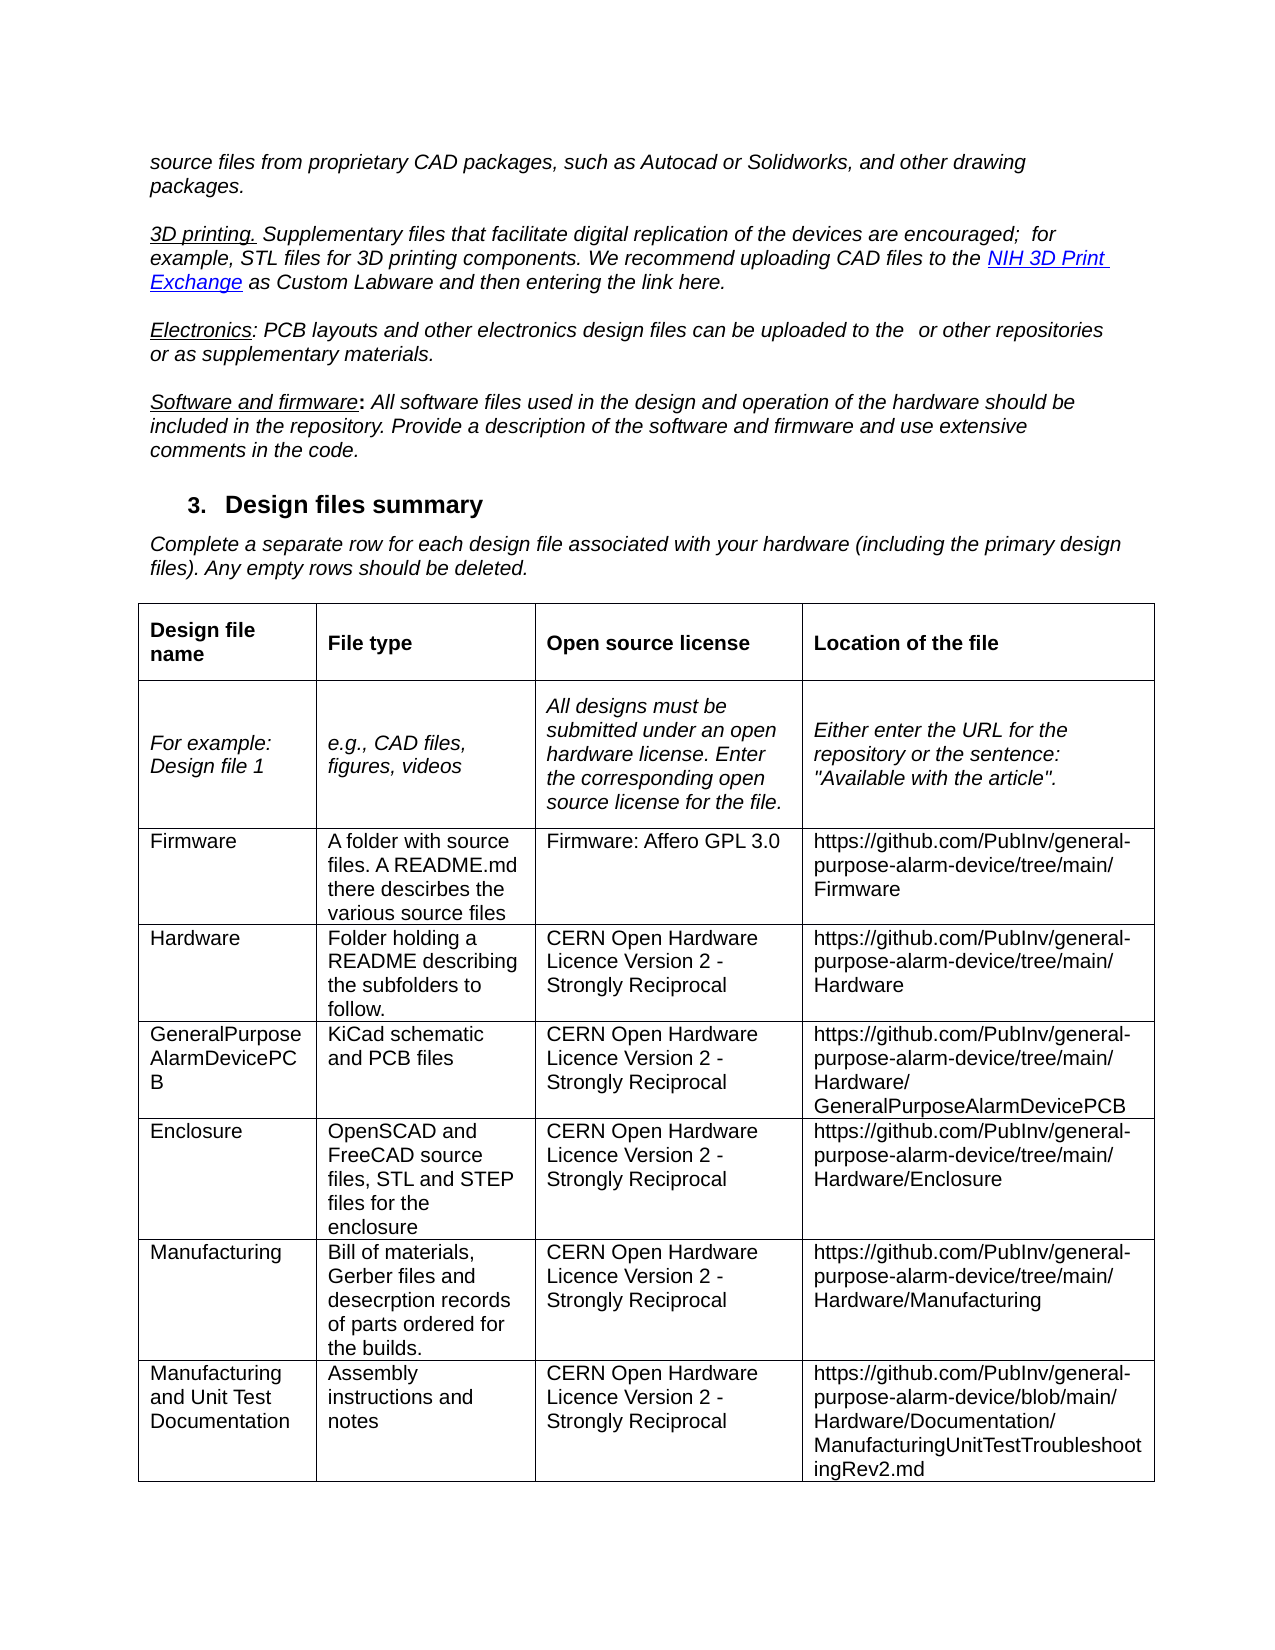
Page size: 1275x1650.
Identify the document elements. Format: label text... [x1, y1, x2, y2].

text Electronics: PCB layouts and other electronics design files can be uploaded to the or other repositories or as supplementary materials. [150, 318, 1125, 366]
table_cell Bill of materials, Gerber files and desecrption records of parts ordered for the builds. [317, 1240, 535, 1360]
table_cell KiCad schematic and PCB files [317, 1022, 535, 1118]
table_cell Hardware [139, 925, 316, 1021]
text 3D printing. Supplementary files that facilitate digital replication of the devices are encouraged; for example, STL files for 3D printing components. We recommend uploading CAD files to the NIH 3D Print Exchange as Custom Labware and then entering the link here. [150, 222, 1125, 294]
table_cell Manufacturing and Unit Test Documentation [139, 1361, 316, 1481]
table_cell https://github.com/PubInv/general-purpose-alarm-device/tree/main/Hardware [803, 925, 1154, 1021]
table_header Open source license [536, 604, 802, 680]
table_cell https://github.com/PubInv/general-purpose-alarm-device/tree/main/Hardware/Manufacturing [803, 1240, 1154, 1360]
table_cell CERN Open Hardware Licence Version 2 - Strongly Reciprocal [536, 925, 802, 1021]
table_cell CERN Open Hardware Licence Version 2 - Strongly Reciprocal [536, 1119, 802, 1239]
table_cell OpenSCAD and FreeCAD source files, STL and STEP files for the enclosure [317, 1119, 535, 1239]
table_cell e.g., CAD files, figures, videos [317, 681, 535, 827]
table_cell Firmware [139, 829, 316, 924]
table_cell CERN Open Hardware Licence Version 2 - Strongly Reciprocal [536, 1022, 802, 1118]
table_header Location of the file [803, 604, 1154, 680]
table_cell All designs must be submitted under an open hardware license. Enter the corresponding open source license for the file. [536, 681, 802, 827]
table_header Design file name [139, 604, 316, 680]
table_header File type [317, 604, 535, 680]
table_cell For example: Design file 1 [139, 681, 316, 827]
table_cell Either enter the URL for the repository or the sentence: "Available with the article". [803, 681, 1154, 827]
table_cell CERN Open Hardware Licence Version 2 - Strongly Reciprocal [536, 1361, 802, 1481]
text Software and firmware: All software files used in the design and operation of the hardware should be included in the repository. Provide a description of the software and firmware and use extensive comments in the code. [150, 389, 1125, 461]
table_cell Enclosure [139, 1119, 316, 1239]
list Design files summary [187, 490, 1125, 519]
table_cell GeneralPurposeAlarmDevicePCB [139, 1022, 316, 1118]
table_cell https://github.com/PubInv/general-purpose-alarm-device/tree/main/Hardware/Enclosure [803, 1119, 1154, 1239]
table_cell CERN Open Hardware Licence Version 2 - Strongly Reciprocal [536, 1240, 802, 1360]
table_cell https://github.com/PubInv/general-purpose-alarm-device/tree/main/Hardware/GeneralPurposeAlarmDevicePCB [803, 1022, 1154, 1118]
text source files from proprietary CAD packages, such as Autocad or Solidworks, and other drawing packages. [150, 150, 1125, 198]
table_cell Manufacturing [139, 1240, 316, 1360]
table_cell A folder with source files. A README.md there descirbes the various source files [317, 829, 535, 924]
table_cell https://github.com/PubInv/general-purpose-alarm-device/tree/main/Firmware [803, 829, 1154, 924]
text Complete a separate row for each design file associated with your hardware (including the primary design files). Any empty rows should be deleted. [150, 531, 1125, 579]
table_cell Assembly instructions and notes [317, 1361, 535, 1481]
table_cell Folder holding a README describing the subfolders to follow. [317, 925, 535, 1021]
table_cell Firmware: Affero GPL 3.0 [536, 829, 802, 924]
table_cell https://github.com/PubInv/general-purpose-alarm-device/blob/main/Hardware/Documentation/ManufacturingUnitTestTroubleshootingRev2.md [803, 1361, 1154, 1481]
